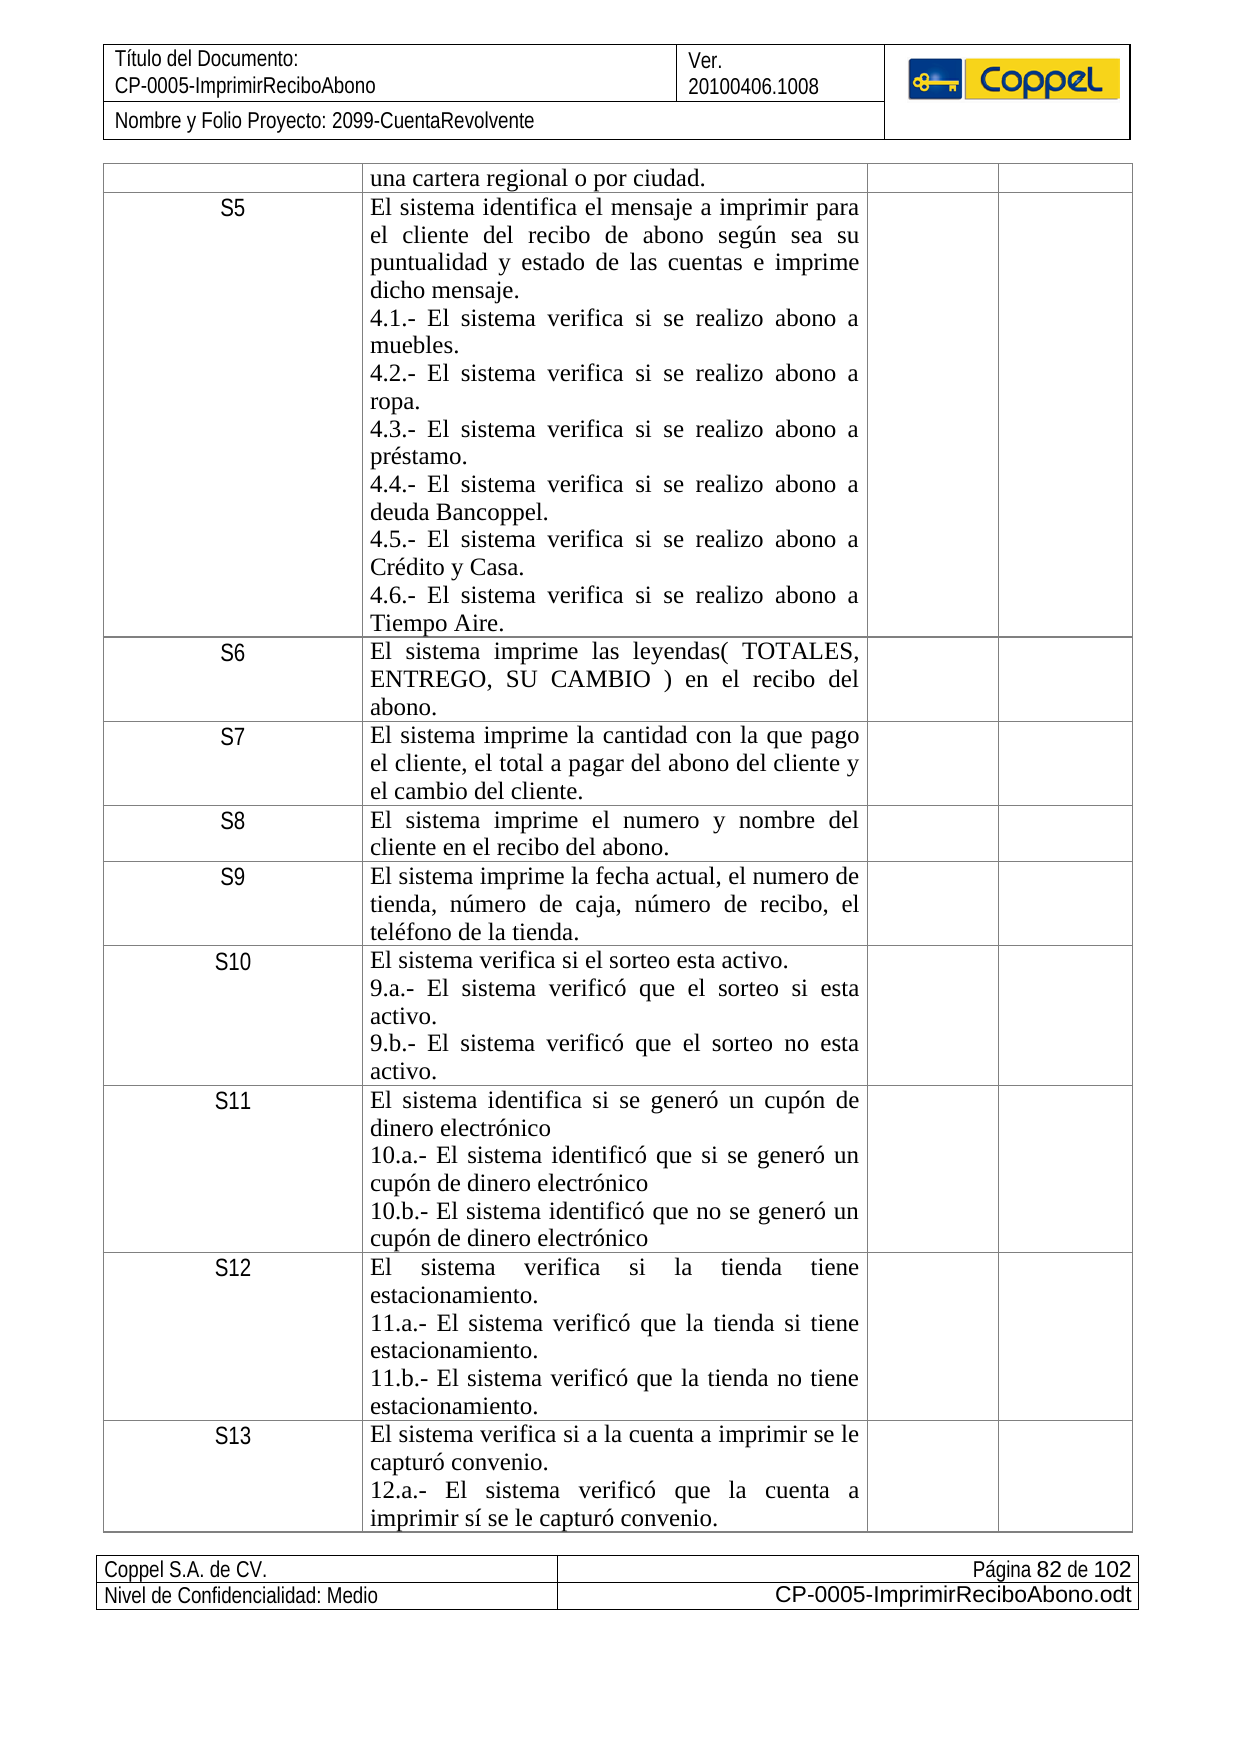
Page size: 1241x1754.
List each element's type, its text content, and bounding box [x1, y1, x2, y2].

table_cell El sistema identifica si se generó un cupón de dinero electrónico 10.a.- El sistema identificó que si se generó un cupón de dinero electrónico 10.b.- El sistema identificó que no se generó un cupón de dinero electrónico [363, 1086, 867, 1252]
table_cell [868, 164, 998, 192]
table_cell [868, 946, 998, 1085]
table_cell S8 [104, 806, 362, 861]
table_cell El sistema identifica el mensaje a imprimir para el cliente del recibo de abono según sea su puntualidad y estado de las cuentas e imprime dicho mensaje. 4.1.- El sistema verifica si se realizo abono a muebles. 4.2.- El sistema verifica si se realizo abono a ropa. 4.3.- El sistema verifica si se realizo abono a préstamo. 4.4.- El sistema verifica si se realizo abono a deuda Bancoppel. 4.5.- El sistema verifica si se realizo abono a Crédito y Casa. 4.6.- El sistema verifica si se realizo abono a Tiempo Aire. [363, 193, 867, 636]
table_cell S7 [104, 722, 362, 805]
table_cell [999, 946, 1132, 1085]
table_cell El sistema verifica si a la cuenta a imprimir se le capturó convenio. 12.a.- El sistema verificó que la cuenta a imprimir sí se le capturó convenio. [363, 1421, 867, 1531]
table_cell El sistema imprime la fecha actual, el numero de tienda, número de caja, número de recibo, el teléfono de la tienda. [363, 862, 867, 945]
table_cell [999, 1421, 1132, 1531]
table_cell [999, 806, 1132, 861]
table_cell El sistema imprime la cantidad con la que pago el cliente, el total a pagar del abono del cliente y el cambio del cliente. [363, 722, 867, 805]
table_cell El sistema imprime el numero y nombre del cliente en el recibo del abono. [363, 806, 867, 861]
table_cell S12 [104, 1253, 362, 1419]
table_cell [999, 722, 1132, 805]
table_cell S11 [104, 1086, 362, 1252]
table_cell [868, 638, 998, 721]
table_cell [999, 638, 1132, 721]
table_cell El sistema imprime las leyendas( TOTALES, ENTREGO, SU CAMBIO ) en el recibo del abono. [363, 638, 867, 721]
table_cell [999, 1086, 1132, 1252]
table_cell [868, 862, 998, 945]
table_cell [868, 806, 998, 861]
table_cell [868, 1421, 998, 1531]
table_cell una cartera regional o por ciudad. [363, 164, 867, 192]
table_cell [999, 193, 1132, 636]
table_cell S13 [104, 1421, 362, 1531]
table_cell [999, 164, 1132, 192]
table_cell El sistema verifica si el sorteo esta activo. 9.a.- El sistema verificó que el sorteo si esta activo. 9.b.- El sistema verificó que el sorteo no esta activo. [363, 946, 867, 1085]
table_cell S5 [104, 193, 362, 636]
table_cell [104, 164, 362, 192]
table_cell [868, 193, 998, 636]
table_cell [999, 1253, 1132, 1419]
table_cell S6 [104, 638, 362, 721]
table_cell [868, 1086, 998, 1252]
table_cell S10 [104, 946, 362, 1085]
table_cell [868, 722, 998, 805]
table_cell [999, 862, 1132, 945]
table_cell [868, 1253, 998, 1419]
table_cell El sistema verifica si la tienda tiene estacionamiento. 11.a.- El sistema verificó que la tienda si tiene estacionamiento. 11.b.- El sistema verificó que la tienda no tiene estacionamiento. [363, 1253, 867, 1419]
table_cell S9 [104, 862, 362, 945]
